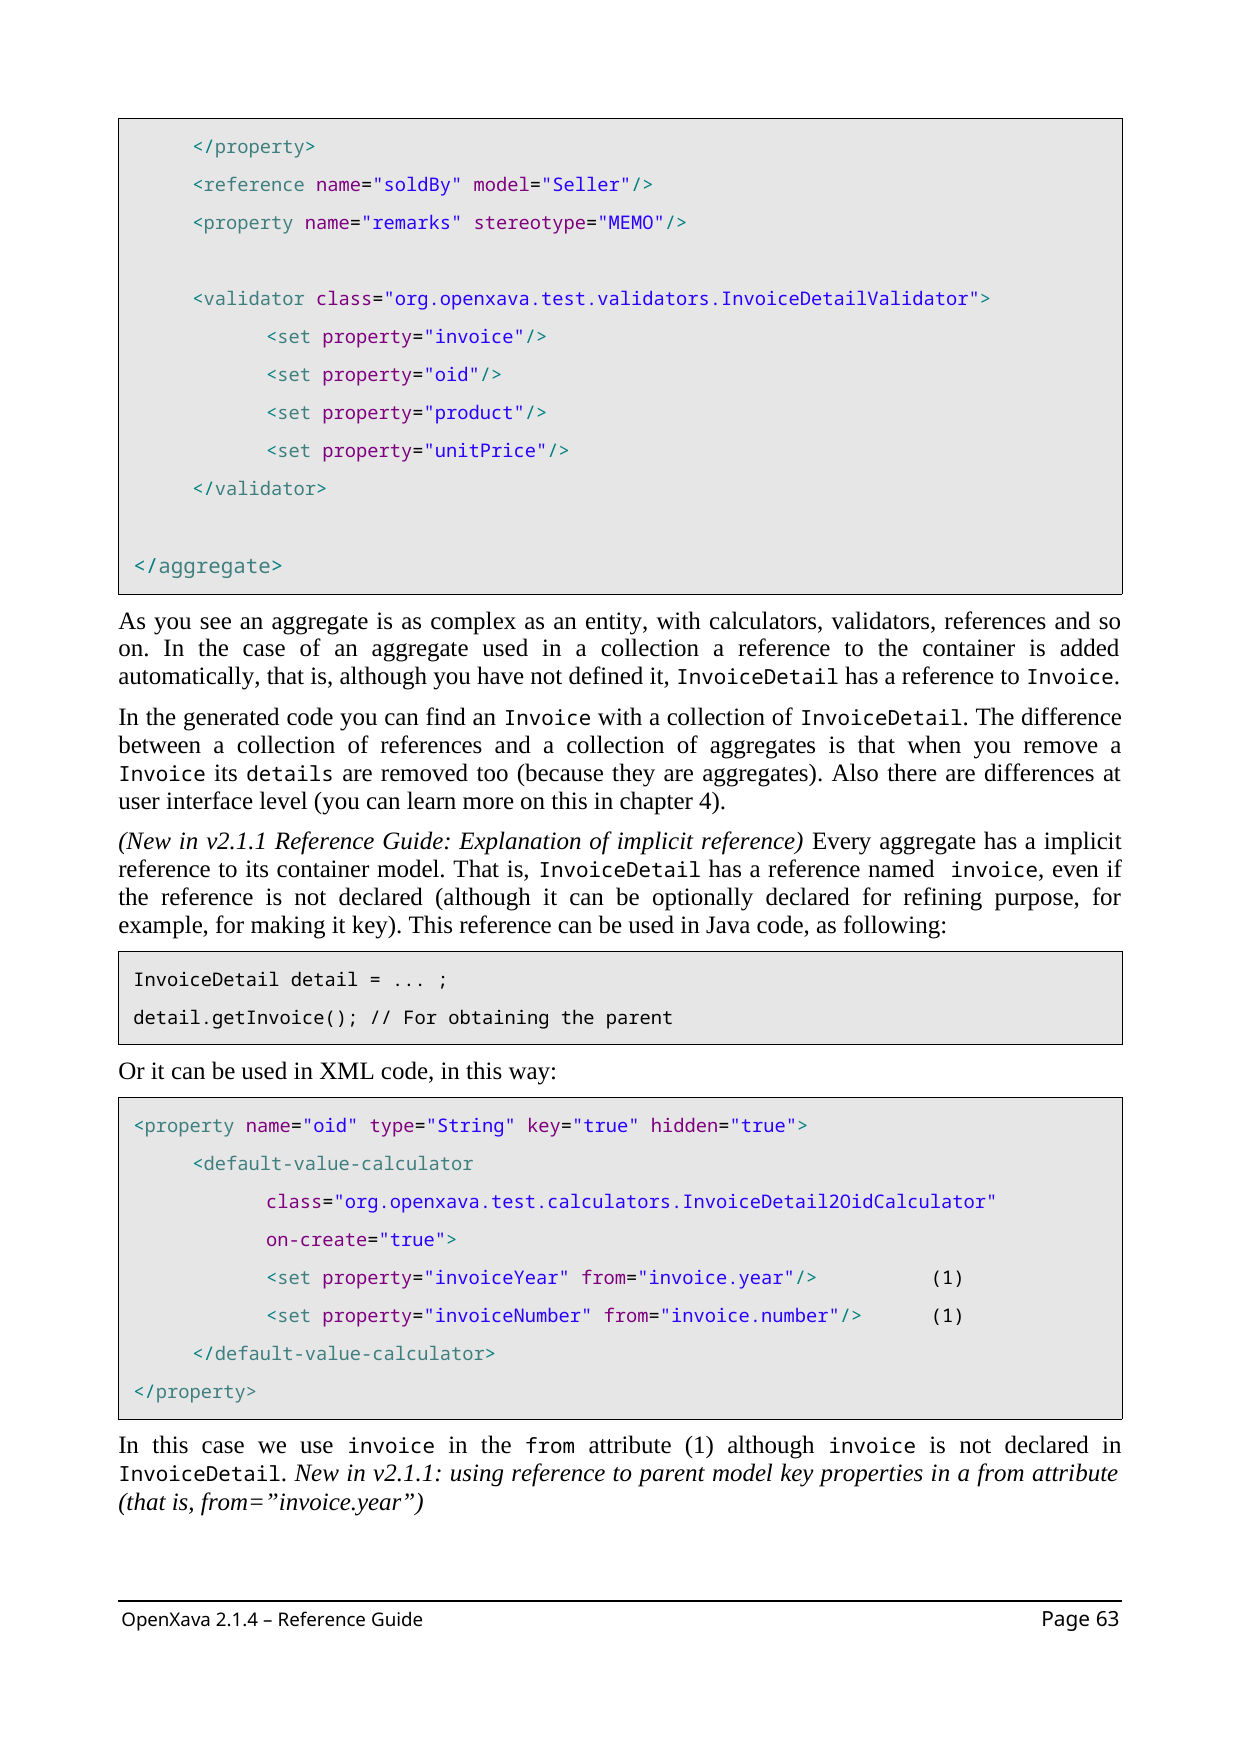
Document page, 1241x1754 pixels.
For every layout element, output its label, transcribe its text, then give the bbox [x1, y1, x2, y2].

text detail.getInvoice(); // For obtaining the parent [119, 989, 1122, 1044]
text </validator> [119, 460, 1122, 498]
text </default-value-calculator> [119, 1325, 1122, 1363]
text <set property="oid"/> [119, 346, 1122, 384]
text In the generated code you can find an Invoice with a collection of InvoiceDetail. The difference between a collection of references and a collection of aggregates is that when you remove a Invoice its details are removed too (because they are aggregates). Also there are differences at user interface level (you can learn more on this in chapter 4). [118, 703, 1122, 815]
text <default-value-calculator [119, 1135, 1122, 1173]
text <set property="product"/> [119, 384, 1122, 422]
text As you see an aggregate is as complex as an entity, with calculators, validators, references and so on. In the case of an aggregate used in a collection a reference to the container is added automatically, that is, although you have not defined it, InvoiceDetail has a reference to Invoice. [118, 607, 1122, 691]
text <set property="unitPrice"/> [119, 422, 1122, 460]
text class="org.openxava.test.calculators.InvoiceDetail2OidCalculator" [119, 1173, 1122, 1211]
text (New in v2.1.1 Reference Guide: Explanation of implicit reference) Every aggregate has a implicit reference to its container model. That is, InvoiceDetail has a reference named invoice, even if the reference is not declared (although it can be optionally declared for refining purpose, for example, for making it key). This reference can be used in Java code, as following: [118, 827, 1122, 939]
text </property> [119, 119, 1122, 156]
text </property> [119, 1363, 1122, 1419]
text on-create="true"> [119, 1211, 1122, 1249]
text <set property="invoice"/> [119, 308, 1122, 346]
text <set property="invoiceNumber" from="invoice.number"/> (1) [119, 1287, 1122, 1325]
text Or it can be used in XML code, in this way: [118, 1057, 1122, 1085]
text In this case we use invoice in the from attribute (1) although invoice is not declared in InvoiceDetail. New in v2.1.1: using reference to parent model key properties in a from attribute (that is, from=”invoice.year”) [118, 1431, 1122, 1515]
text InvoiceDetail detail = ... ; [119, 952, 1122, 989]
text <reference name="soldBy" model="Seller"/> [119, 156, 1122, 194]
text </aggregate> [119, 536, 1122, 594]
text <property name="oid" type="String" key="true" hidden="true"> [119, 1098, 1122, 1135]
text <property name="remarks" stereotype="MEMO"/> [119, 194, 1122, 232]
text <set property="invoiceYear" from="invoice.year"/> (1) [119, 1249, 1122, 1287]
text <validator class="org.openxava.test.validators.InvoiceDetailValidator"> [119, 270, 1122, 308]
